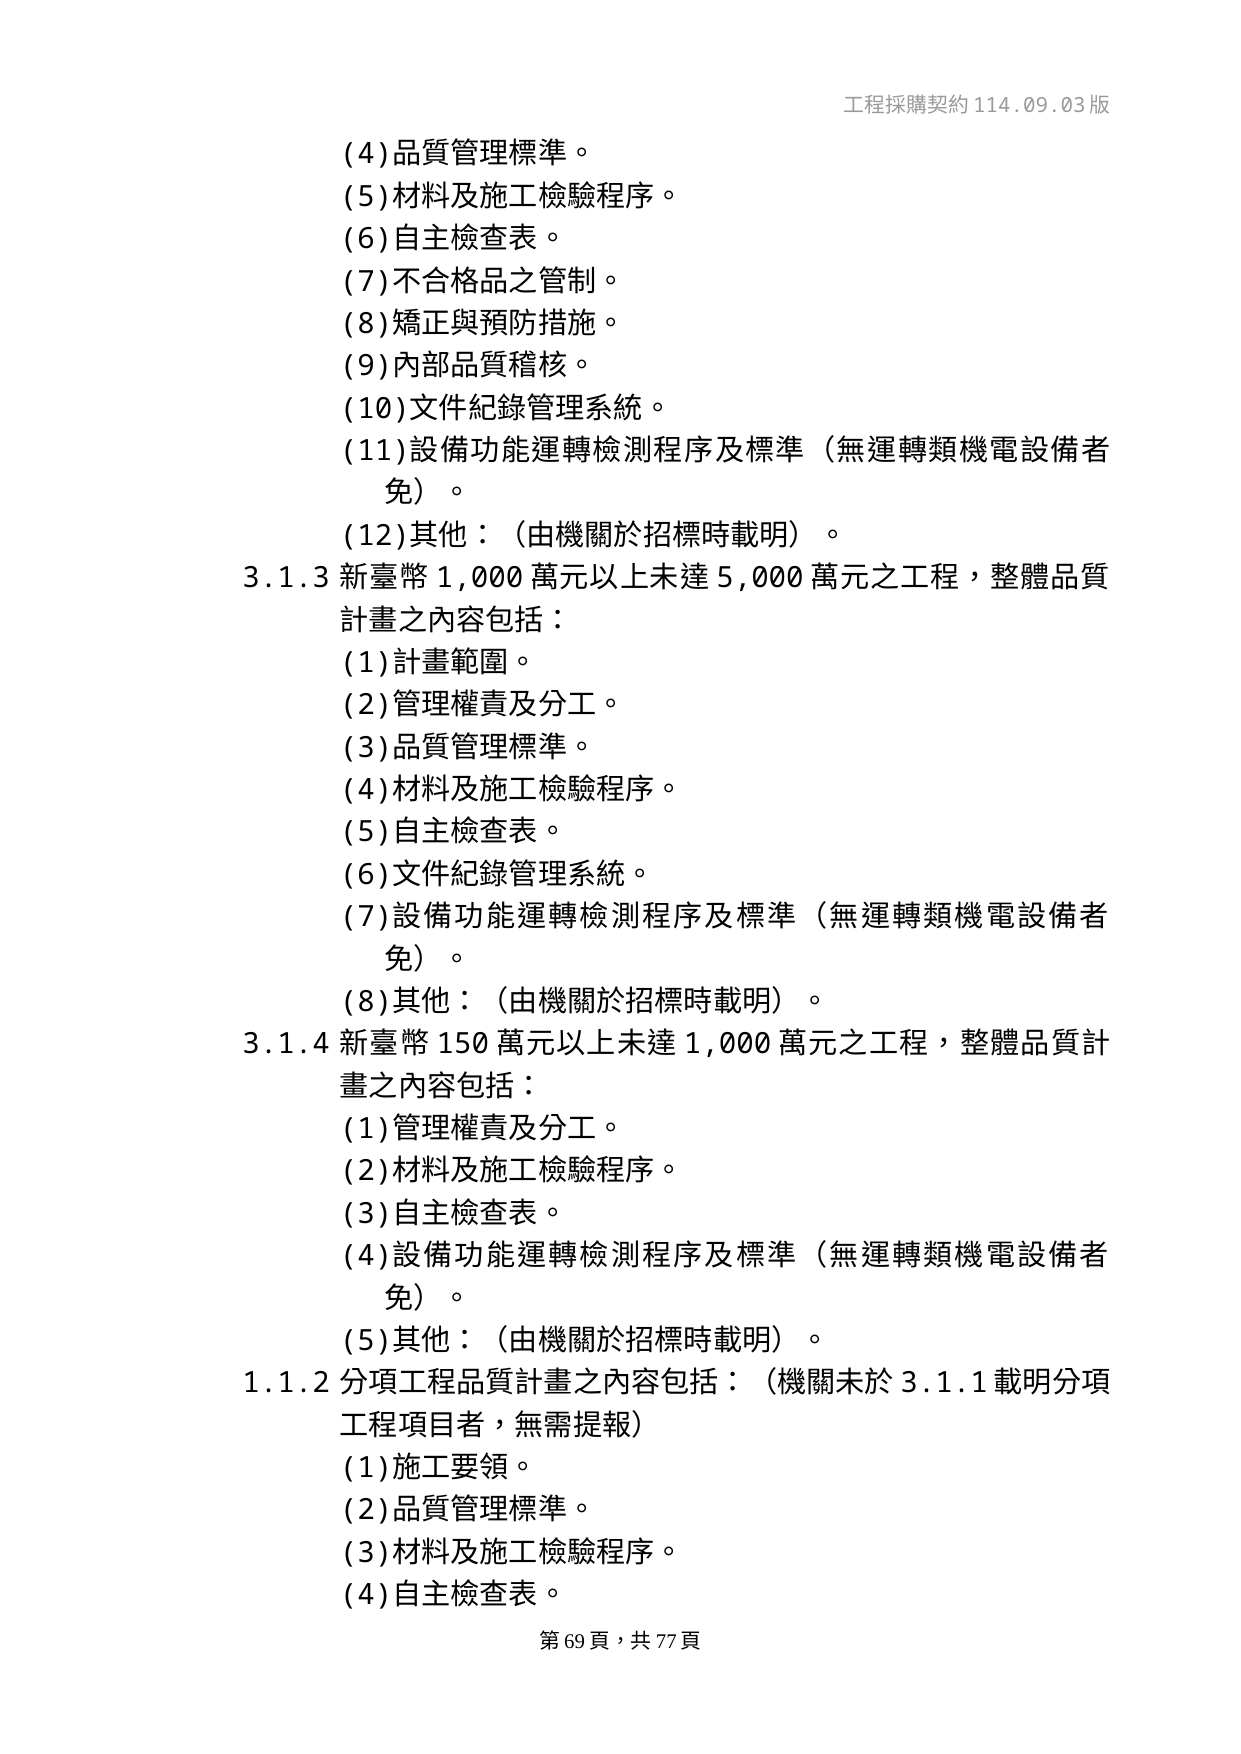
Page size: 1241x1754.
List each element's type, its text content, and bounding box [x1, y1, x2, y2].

list 品質管理標準。 [339, 723, 1110, 766]
list 材料及施工檢驗程序。 [339, 766, 1110, 808]
list 文件紀錄管理系統。 [339, 850, 1110, 893]
list 自主檢查表。 [339, 1189, 1110, 1232]
list 設備功能運轉檢測程序及標準（無運轉類機電設備者免）。 [339, 893, 1110, 977]
list 材料及施工檢驗程序。 [339, 172, 1110, 215]
list 設備功能運轉檢測程序及標準（無運轉類機電設備者免）。 [339, 427, 1110, 511]
list 不合格品之管制。 [339, 257, 1110, 299]
list 管理權責及分工。 [339, 681, 1110, 723]
list 自主檢查表。 [339, 808, 1110, 850]
list 其他：（由機關於招標時載明）。 [339, 1316, 1110, 1359]
list 矯正與預防措施。 [339, 299, 1110, 342]
list 設備功能運轉檢測程序及標準（無運轉類機電設備者免）。 [339, 1232, 1110, 1316]
list 其他：（由機關於招標時載明）。 [339, 977, 1110, 1020]
list 材料及施工檢驗程序。 [339, 1147, 1110, 1189]
list 材料及施工檢驗程序。 [339, 1528, 1110, 1571]
list 自主檢查表。 [339, 215, 1110, 257]
list 新臺幣150萬元以上未達1,000萬元之工程，整體品質計畫之內容包括： [242, 1020, 1110, 1104]
list 品質管理標準。 [339, 130, 1110, 172]
list 內部品質稽核。 [339, 342, 1110, 384]
list 計畫範圍。 [339, 638, 1110, 681]
list 自主檢查表。 [339, 1571, 1110, 1613]
list 施工要領。 [339, 1443, 1110, 1486]
list 其他：（由機關於招標時載明）。 [339, 511, 1110, 554]
list 新臺幣1,000萬元以上未達5,000萬元之工程，整體品質計畫之內容包括： [242, 554, 1110, 638]
list 管理權責及分工。 [339, 1104, 1110, 1147]
list 文件紀錄管理系統。 [339, 384, 1110, 427]
list 分項工程品質計畫之內容包括：（機關未於3.1.1載明分項工程項目者，無需提報） [242, 1359, 1110, 1443]
list 品質管理標準。 [339, 1486, 1110, 1528]
